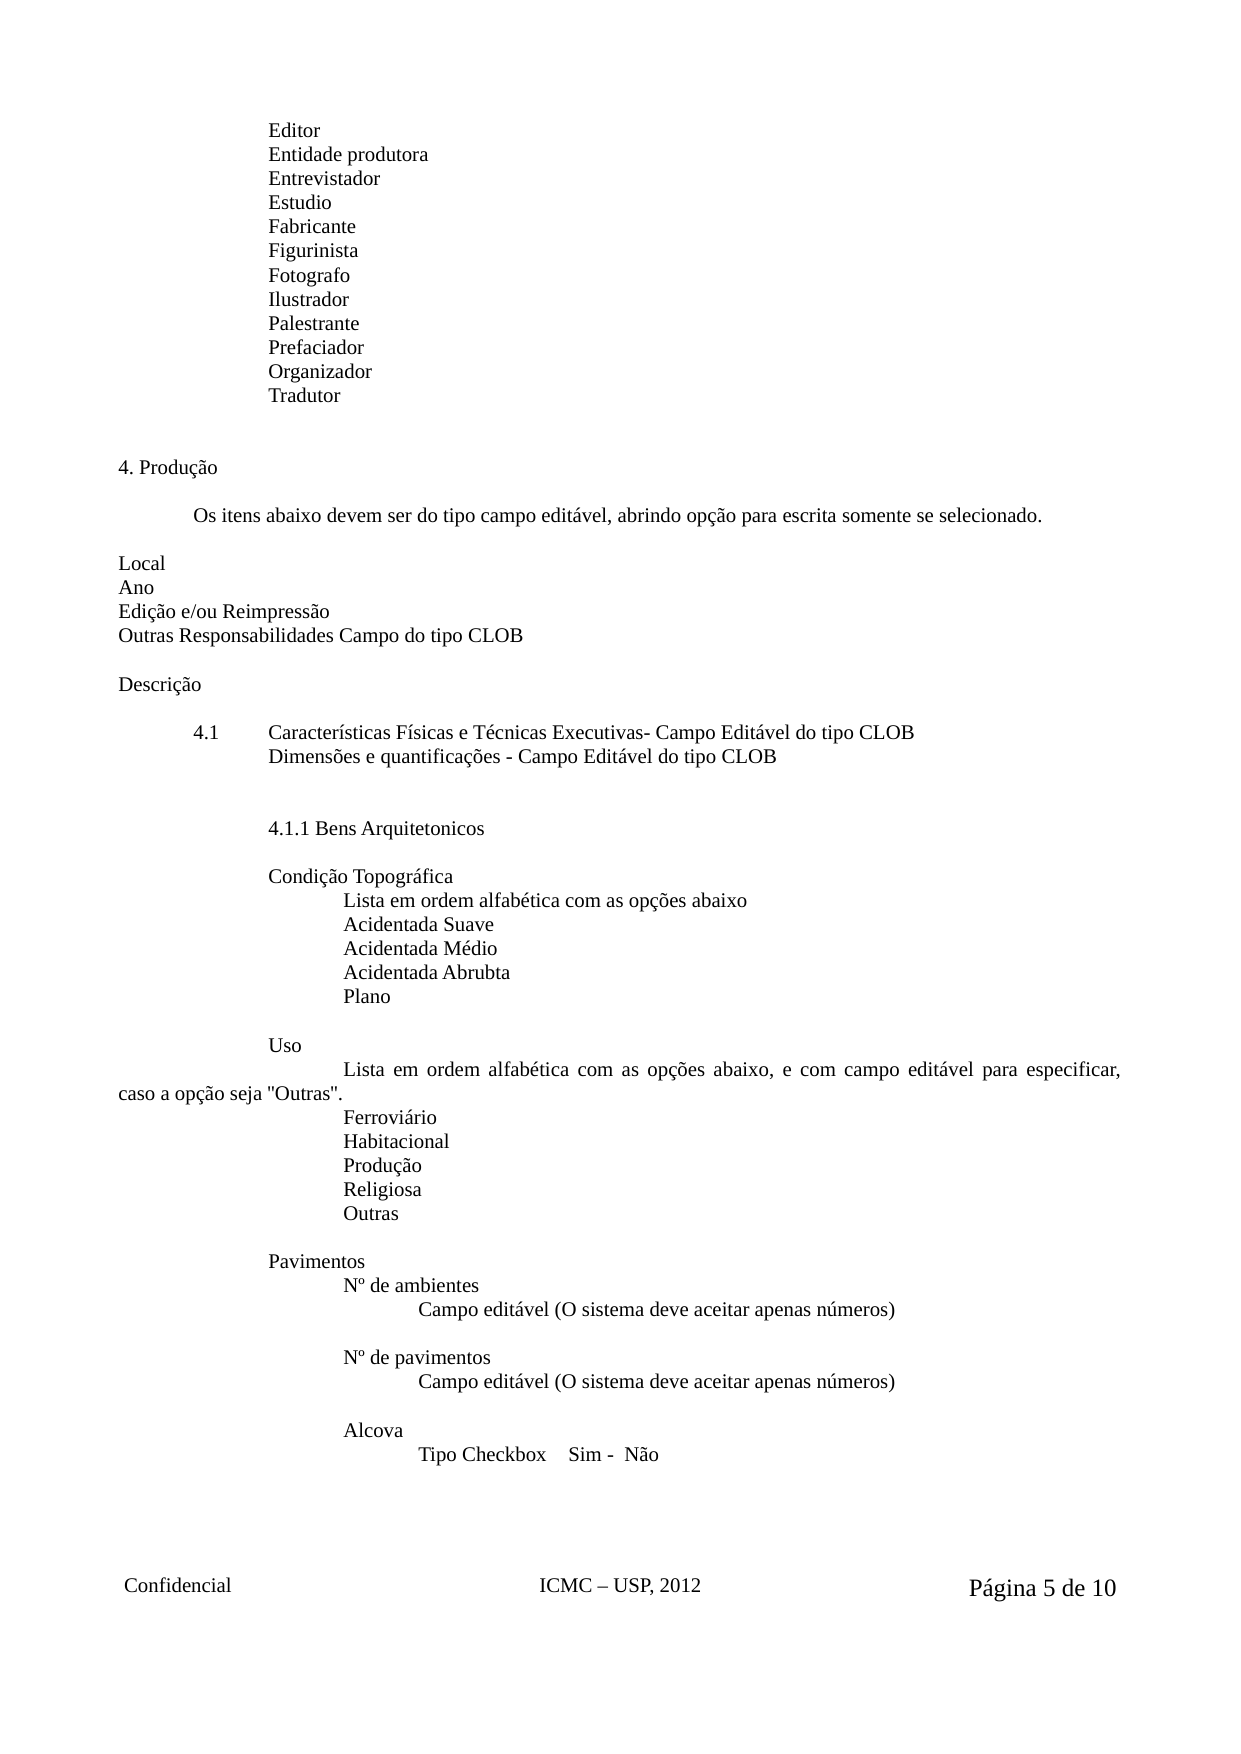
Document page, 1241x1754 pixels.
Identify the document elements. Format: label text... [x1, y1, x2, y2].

text Pavimentos [118, 1249, 1122, 1273]
text Estudio [118, 190, 1122, 214]
text Nº de pavimentos [118, 1345, 1122, 1369]
text Fabricante [118, 214, 1122, 238]
text 4. Produção [118, 455, 1122, 479]
text Lista em ordem alfabética com as opções abaixo [118, 888, 1122, 912]
text Prefaciador [118, 335, 1122, 359]
text Ilustrador [118, 287, 1122, 311]
text Lista em ordem alfabética com as opções abaixo, e com campo editável para especificar, caso a opção seja ''Outras''. [118, 1057, 1122, 1105]
text Editor [118, 118, 1122, 142]
text Ferroviário [118, 1105, 1122, 1129]
text Uso [118, 1032, 1122, 1057]
text Entrevistador [118, 166, 1122, 190]
text Descrição [118, 672, 1122, 696]
text Tipo Checkbox Sim - Não [118, 1442, 1122, 1466]
text Entidade produtora [118, 142, 1122, 166]
text Campo editável (O sistema deve aceitar apenas números) [118, 1369, 1122, 1393]
text Nº de ambientes [118, 1273, 1122, 1297]
text Tradutor [118, 383, 1122, 407]
text Fotografo [118, 262, 1122, 287]
text Outras [118, 1201, 1122, 1225]
text Dimensões e quantificações - Campo Editável do tipo CLOB [118, 744, 1122, 768]
text Outras Responsabilidades Campo do tipo CLOB [118, 623, 1122, 647]
text Acidentada Suave [118, 912, 1122, 936]
text 4.1 Características Físicas e Técnicas Executivas- Campo Editável do tipo CLOB [118, 720, 1122, 744]
text Edição e/ou Reimpressão [118, 599, 1122, 623]
text Ano [118, 575, 1122, 599]
text Condição Topográfica [118, 864, 1122, 888]
text Produção [118, 1153, 1122, 1177]
text Figurinista [118, 238, 1122, 262]
text 4.1.1 Bens Arquitetonicos [118, 816, 1122, 840]
text Local [118, 551, 1122, 575]
text Acidentada Médio [118, 936, 1122, 960]
text Palestrante [118, 311, 1122, 335]
text Plano [118, 984, 1122, 1008]
text Campo editável (O sistema deve aceitar apenas números) [118, 1297, 1122, 1321]
text Religiosa [118, 1177, 1122, 1201]
text Acidentada Abrubta [118, 960, 1122, 984]
text Alcova [118, 1417, 1122, 1442]
text Os itens abaixo devem ser do tipo campo editável, abrindo opção para escrita somente se selecionado. [118, 503, 1122, 527]
text Habitacional [118, 1129, 1122, 1153]
text Organizador [118, 359, 1122, 383]
